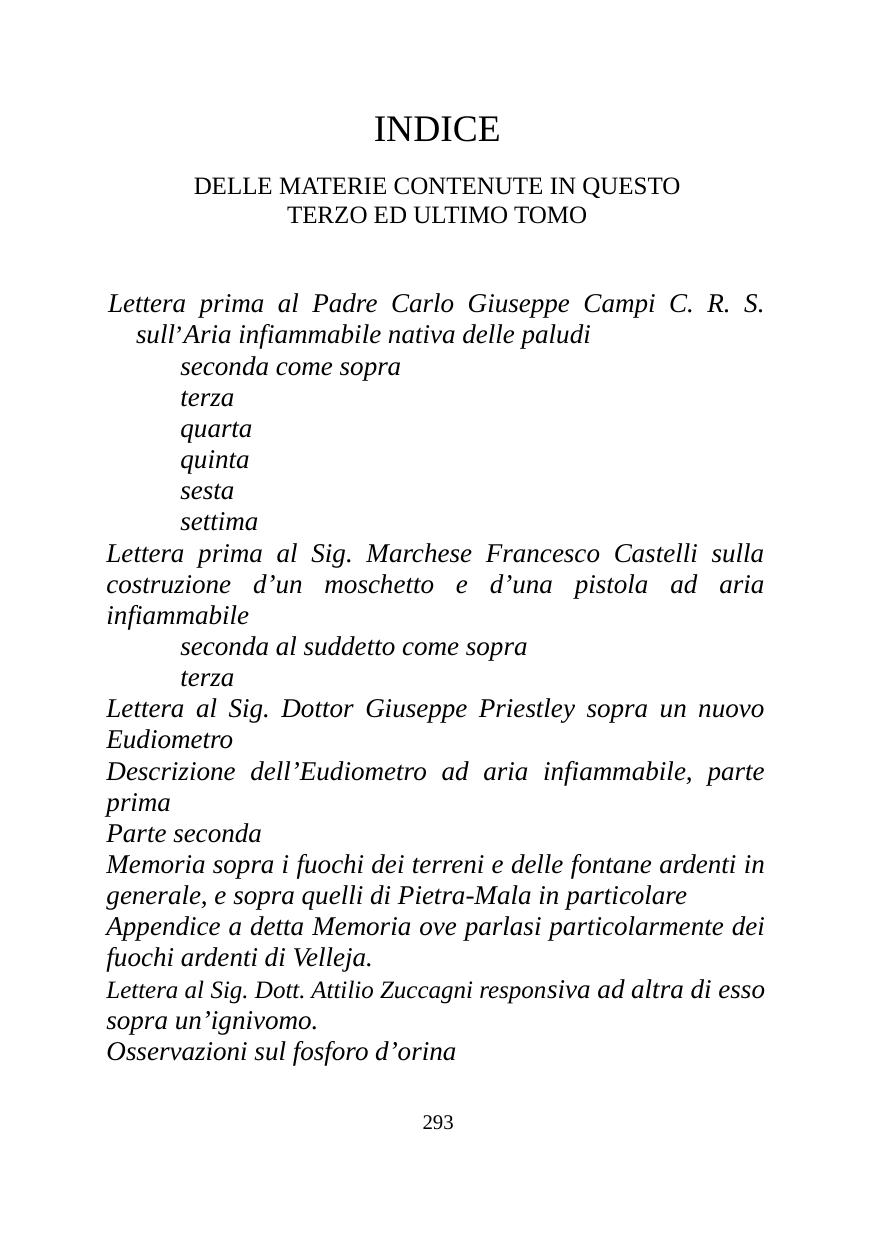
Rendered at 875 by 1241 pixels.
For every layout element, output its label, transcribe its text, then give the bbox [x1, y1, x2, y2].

text Parte seconda [106, 817, 768, 848]
text TERZO ED ULTIMO TOMO [106, 200, 768, 228]
text quinta [106, 443, 768, 474]
text sesta [106, 474, 768, 506]
text Lettera prima al Sig. Marchese Francesco Castelli sulla costruzione d’un moschetto e d’una pistola ad aria infiammabile [106, 537, 768, 630]
text seconda al suddetto come sopra [106, 630, 768, 661]
text Appendice a detta Memoria ove parlasi particolarmente dei fuochi ardenti di Velleja. [106, 910, 768, 973]
text DELLE MATERIE CONTENUTE IN QUESTO [106, 171, 768, 200]
text terza [106, 661, 768, 692]
text terza [106, 381, 768, 412]
text Osservazioni sul fosforo d’orina [106, 1035, 768, 1066]
text Memoria sopra i fuochi dei terreni e delle fontane ardenti in generale, e sopra quelli di Pietra-Mala in particolare [106, 848, 768, 910]
text INDICE [106, 106, 768, 149]
text quarta [106, 412, 768, 443]
text seconda come sopra [106, 350, 768, 381]
text Lettera al Sig. Dottor Giuseppe Priestley sopra un nuovo Eudiometro [106, 692, 768, 755]
text Descrizione dell’Eudiometro ad aria infiammabile, parte prima [106, 755, 768, 817]
text settima [106, 506, 768, 537]
text Lettera prima al Padre Carlo Giuseppe Campi C. R. S. sull’Aria infiammabile nativa delle paludi [108, 287, 768, 350]
text Lettera al Sig. Dott. Attilio Zuccagni responsiva ad altra di esso sopra un’ignivomo. [106, 973, 768, 1035]
